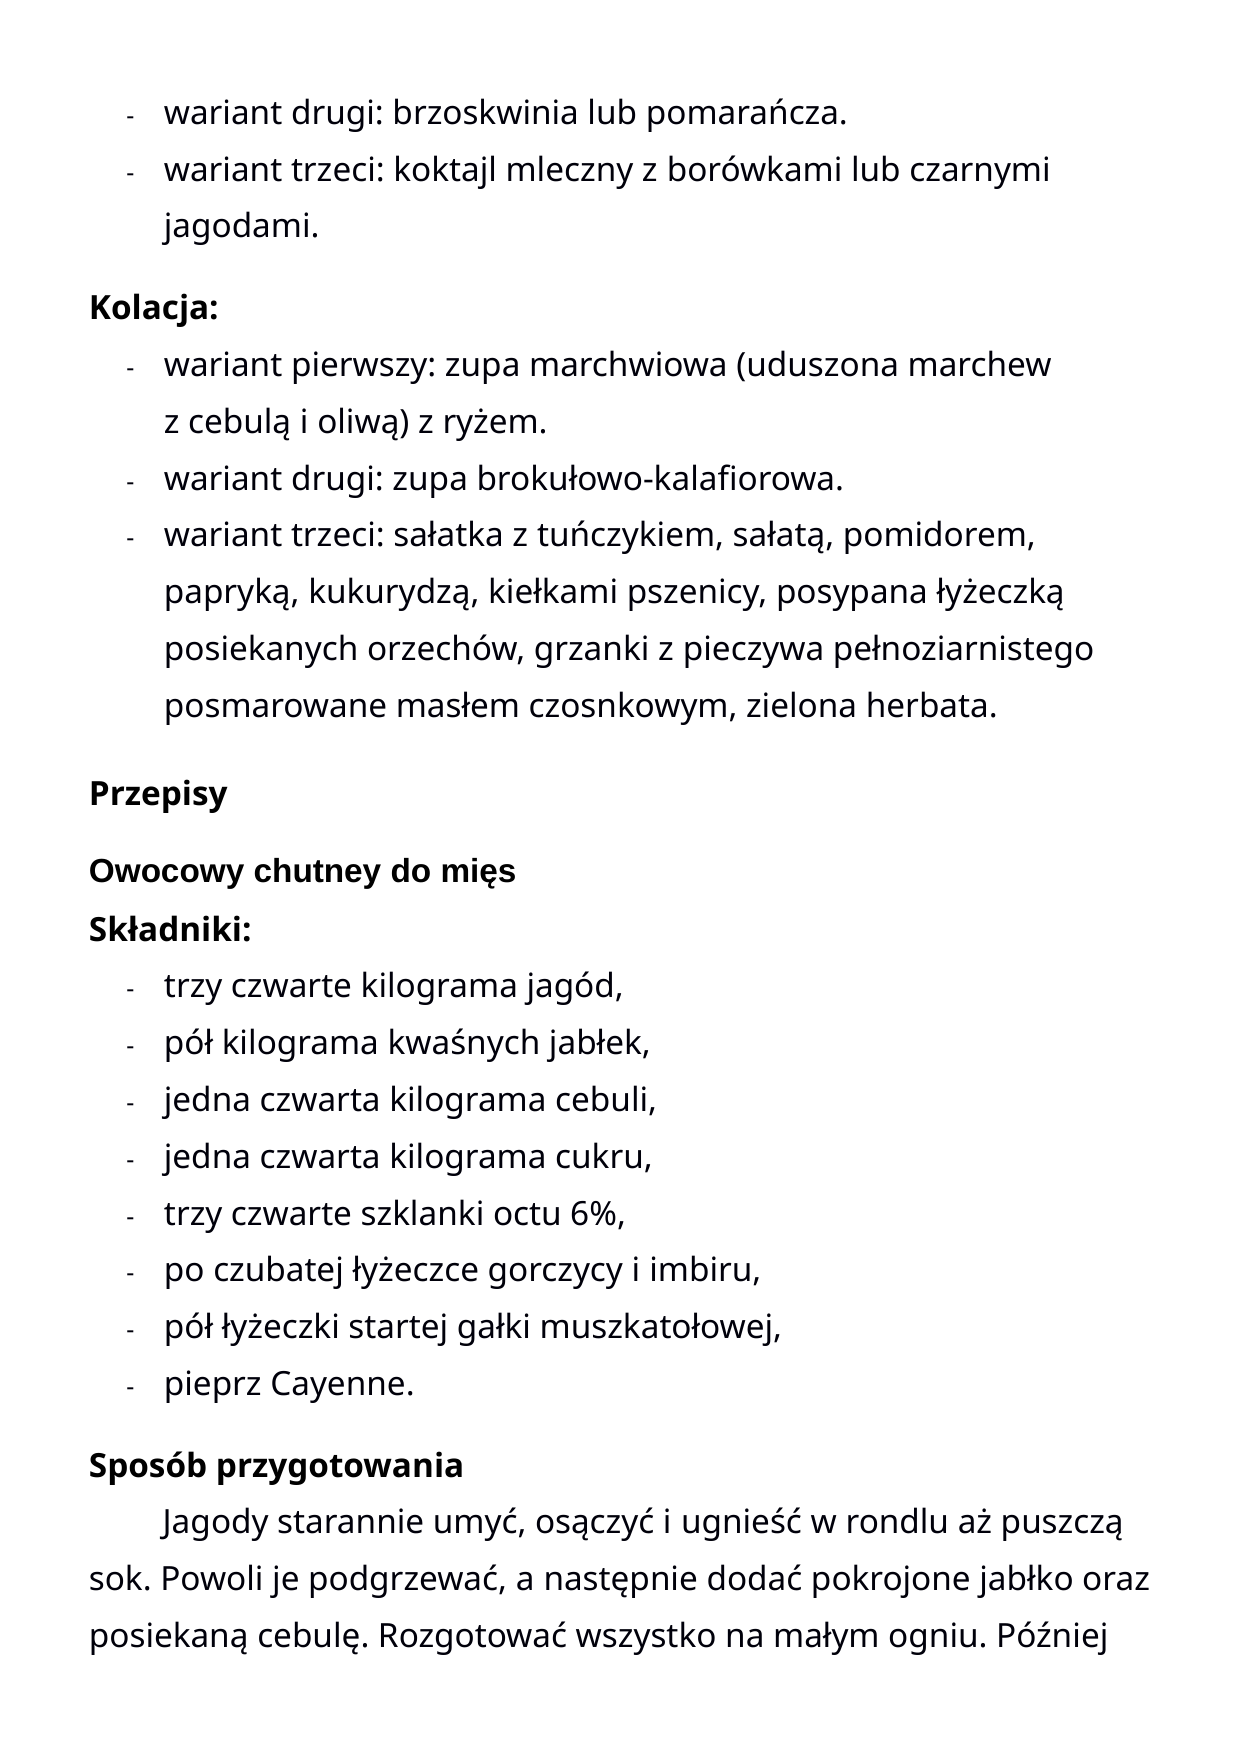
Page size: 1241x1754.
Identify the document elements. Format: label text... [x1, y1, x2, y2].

text Kolacja: [89, 284, 1152, 329]
list po czubatej łyżeczce gorczycy i imbiru, [126, 1246, 1152, 1291]
text Jagody starannie umyć, osączyć i ugnieść w rondlu aż puszczą sok. Powoli je podgrzewać, a następnie dodać pokrojone jabłko oraz posiekaną cebulę. Rozgotować wszystko na małym ogniu. Później [89, 1498, 1152, 1657]
list wariant drugi: brzoskwinia lub pomarańcza. [126, 89, 1152, 134]
subtitle Owocowy chutney do mięs [89, 851, 1152, 889]
list pół łyżeczki startej gałki muszkatołowej, [126, 1303, 1152, 1348]
list trzy czwarte szklanki octu 6%, [126, 1189, 1152, 1235]
text Składniki: [89, 905, 1152, 951]
text Sposób przygotowania [89, 1441, 1152, 1487]
list trzy czwarte kilograma jagód, [126, 962, 1152, 1008]
list pieprz Cayenne. [126, 1359, 1152, 1405]
list wariant trzeci: koktajl mleczny z borówkami lub czarnymi jagodami. [126, 145, 1152, 248]
list jedna czwarta kilograma cukru, [126, 1132, 1152, 1178]
list wariant drugi: zupa brokułowo-kalafiorowa. [126, 454, 1152, 500]
list wariant trzeci: sałatka z tuńczykiem, sałatą, pomidorem, papryką, kukurydzą, kiełkami pszenicy, posypana łyżeczką posiekanych orzechów, grzanki z pieczywa pełnoziarnistego posmarowane masłem czosnkowym, zielona herbata. [126, 511, 1152, 727]
list jedna czwarta kilograma cebuli, [126, 1076, 1152, 1121]
list wariant pierwszy: zupa marchwiowa (uduszona marchew z cebulą i oliwą) z ryżem. [126, 341, 1152, 443]
list pół kilograma kwaśnych jabłek, [126, 1019, 1152, 1064]
subtitle Przepisy [89, 769, 1152, 815]
